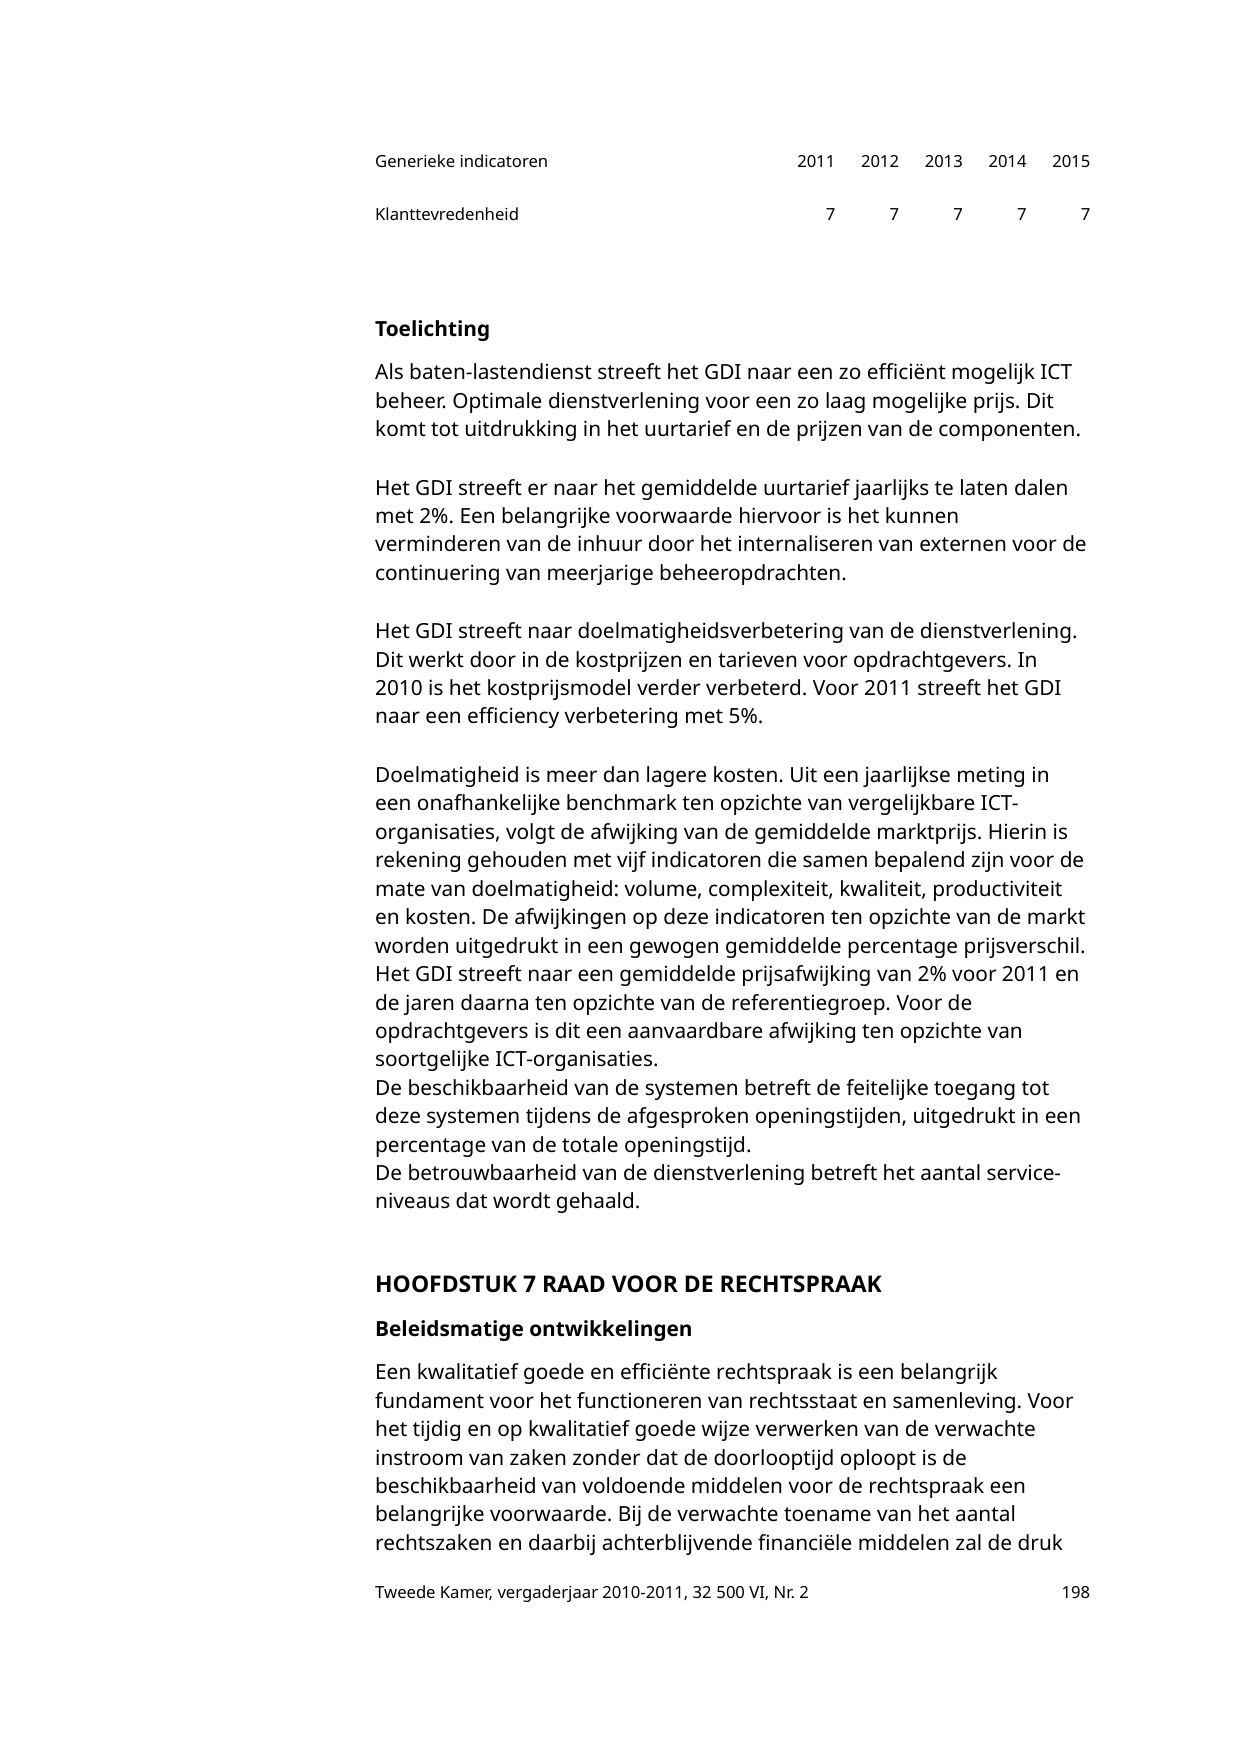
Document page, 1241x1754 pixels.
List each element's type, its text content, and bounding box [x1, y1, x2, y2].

text Beleidsmatige ontwikkelingen [375, 1314, 1090, 1342]
table_header 2011 [771, 150, 835, 203]
text Toelichting [375, 314, 1090, 342]
text Het GDI streeft naar doelmatigheidsverbetering van de dienstverlening. Dit werkt door in de kostprijzen en tarieven voor opdrachtgevers. In 2010 is het kostprijsmodel verder verbeterd. Voor 2011 streeft het GDI naar een efficiency verbetering met 5%. [375, 616, 1090, 730]
table_header 2015 [1026, 150, 1090, 203]
text De beschikbaarheid van de systemen betreft de feitelijke toegang tot deze systemen tijdens de afgesproken openingstijden, uitgedrukt in een percentage van de totale openingstijd. [375, 1073, 1090, 1158]
table_cell 7 [771, 203, 835, 255]
table_header 2013 [899, 150, 963, 203]
subtitle HOOFDSTUK 7 RAAD VOOR DE RECHTSPRAAK [375, 1268, 1090, 1299]
text De betrouwbaarheid van de dienstverlening betreft het aantal service-niveaus dat wordt gehaald. [375, 1158, 1090, 1215]
text Als baten-lastendienst streeft het GDI naar een zo efficiënt mogelijk ICT beheer. Optimale dienstverlening voor een zo laag mogelijke prijs. Dit komt tot uitdrukking in het uurtarief en de prijzen van de componenten. [375, 357, 1090, 443]
table_cell Klanttevredenheid [375, 203, 771, 255]
table_header Generieke indicatoren [375, 150, 771, 203]
text Doelmatigheid is meer dan lagere kosten. Uit een jaarlijkse meting in een onafhankelijke benchmark ten opzichte van vergelijkbare ICT-organisaties, volgt de afwijking van de gemiddelde marktprijs. Hierin is rekening gehouden met vijf indicatoren die samen bepalend zijn voor de mate van doelmatigheid: volume, complexiteit, kwaliteit, productiviteit en kosten. De afwijkingen op deze indicatoren ten opzichte van de markt worden uitgedrukt in een gewogen gemiddelde percentage prijsverschil. Het GDI streeft naar een gemiddelde prijsafwijking van 2% voor 2011 en de jaren daarna ten opzichte van de referentiegroep. Voor de opdrachtgevers is dit een aanvaardbare afwijking ten opzichte van soortgelijke ICT-organisaties. [375, 760, 1090, 1073]
table_cell 7 [835, 203, 899, 255]
table_header 2012 [835, 150, 899, 203]
table_header 2014 [963, 150, 1026, 203]
text Het GDI streeft er naar het gemiddelde uurtarief jaarlijks te laten dalen met 2%. Een belangrijke voorwaarde hiervoor is het kunnen verminderen van de inhuur door het internaliseren van externen voor de continuering van meerjarige beheeropdrachten. [375, 473, 1090, 586]
table_cell 7 [899, 203, 963, 255]
table_cell 7 [1026, 203, 1090, 255]
table_cell 7 [963, 203, 1026, 255]
text Een kwalitatief goede en efficiënte rechtspraak is een belangrijk fundament voor het functioneren van rechtsstaat en samenleving. Voor het tijdig en op kwalitatief goede wijze verwerken van de verwachte instroom van zaken zonder dat de doorlooptijd oploopt is de beschikbaarheid van voldoende middelen voor de rechtspraak een belangrijke voorwaarde. Bij de verwachte toename van het aantal rechtszaken en daarbij achterblijvende financiële middelen zal de druk [375, 1357, 1090, 1556]
